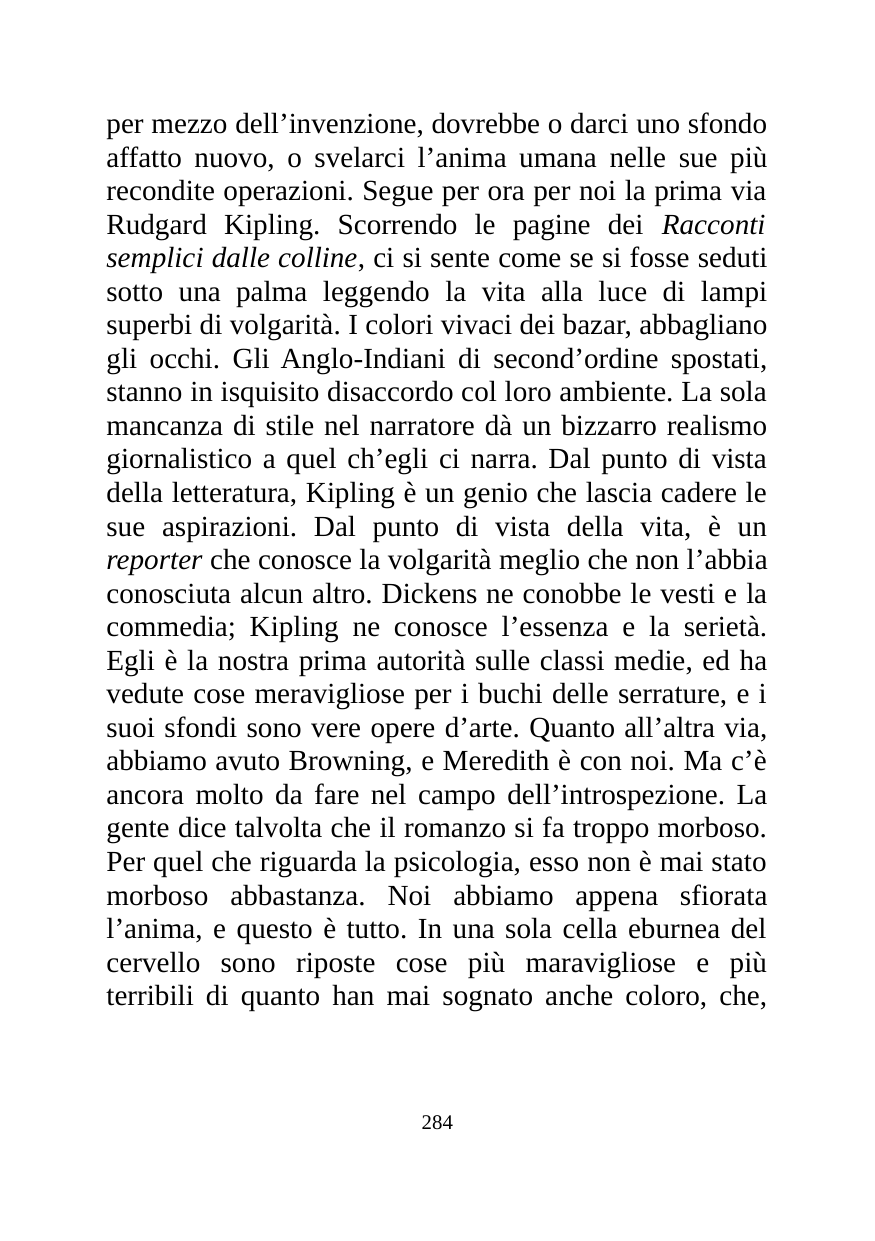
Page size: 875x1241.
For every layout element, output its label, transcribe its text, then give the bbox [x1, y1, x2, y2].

text per mezzo dell’invenzione, dovrebbe o darci uno sfondo affatto nuovo, o svelarci l’anima umana nelle sue più recondite operazioni. Segue per ora per noi la prima via Rudgard Kipling. Scorrendo le pagine dei Racconti semplici dalle colline, ci si sente come se si fosse seduti sotto una palma leggendo la vita alla luce di lampi superbi di volgarità. I colori vivaci dei bazar, abbagliano gli occhi. Gli Anglo-Indiani di second’ordine spostati, stanno in isquisito disaccordo col loro ambiente. La sola mancanza di stile nel narratore dà un bizzarro realismo giornalistico a quel ch’egli ci narra. Dal punto di vista della letteratura, Kipling è un genio che lascia cadere le sue aspirazioni. Dal punto di vista della vita, è un reporter che conosce la volgarità meglio che non l’abbia conosciuta alcun altro. Dickens ne conobbe le vesti e la commedia; Kipling ne conosce l’essenza e la serietà. Egli è la nostra prima autorità sulle classi medie, ed ha vedute cose meravigliose per i buchi delle serrature, e i suoi sfondi sono vere opere d’arte. Quanto all’altra via, abbiamo avuto Browning, e Meredith è con noi. Ma c’è ancora molto da fare nel campo dell’introspezione. La gente dice talvolta che il romanzo si fa troppo morboso. Per quel che riguarda la psicologia, esso non è mai stato morboso abbastanza. Noi abbiamo appena sfiorata l’anima, e questo è tutto. In una sola cella eburnea del cervello sono riposte cose più maravigliose e più terribili di quanto han mai sognato anche coloro, che, [106, 106, 768, 1012]
